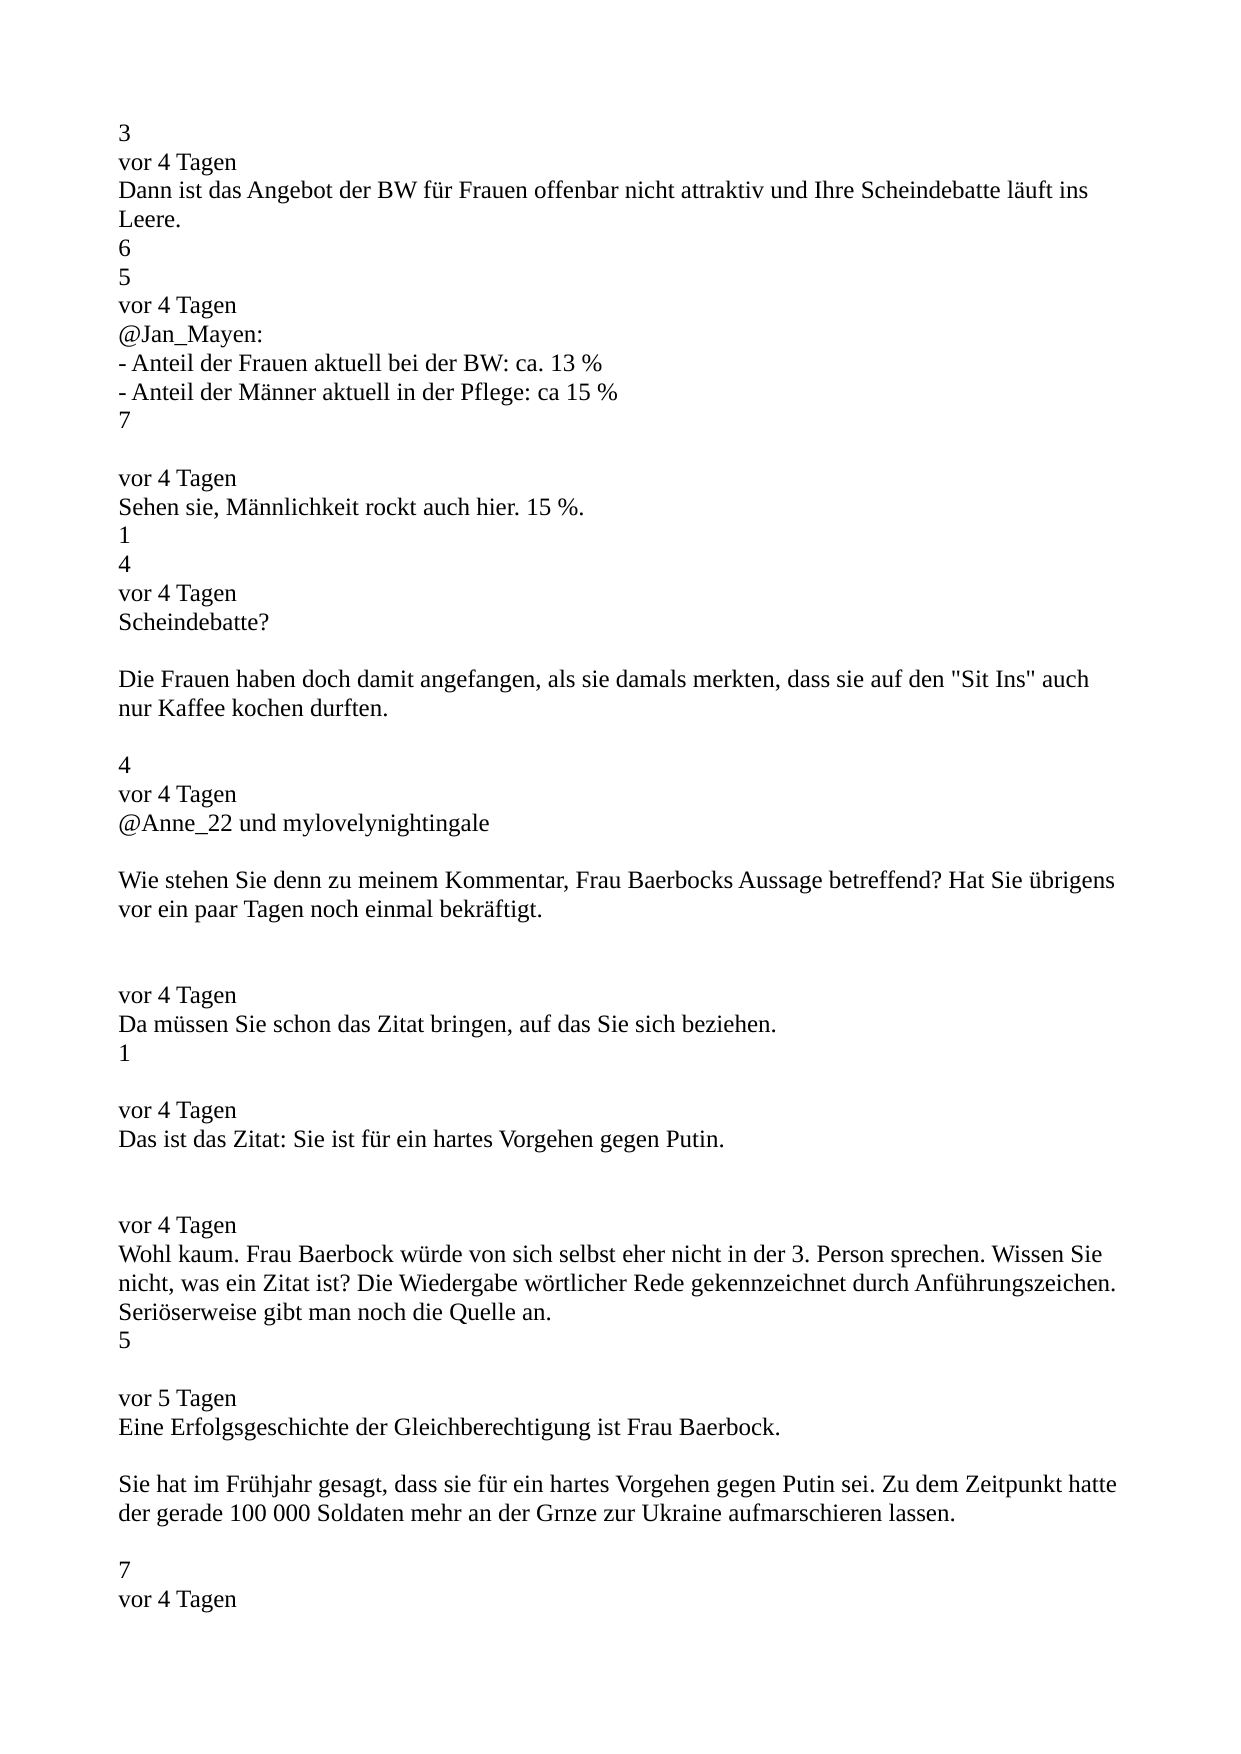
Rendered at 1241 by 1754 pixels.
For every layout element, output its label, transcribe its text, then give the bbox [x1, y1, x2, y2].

text @Anne_22 und mylovelynightingale [118, 808, 1122, 837]
text 3 [118, 118, 1122, 147]
text 4 [118, 549, 1122, 578]
text Dann ist das Angebot der BW für Frauen offenbar nicht attraktiv und Ihre Scheindebatte läuft ins Leere. [118, 176, 1122, 233]
text vor 4 Tagen [118, 981, 1122, 1009]
text vor 5 Tagen [118, 1383, 1122, 1412]
text vor 4 Tagen [118, 1096, 1122, 1124]
text Da müssen Sie schon das Zitat bringen, auf das Sie sich beziehen. [118, 1009, 1122, 1038]
text 7 [118, 1556, 1122, 1584]
text Sie hat im Frühjahr gesagt, dass sie für ein hartes Vorgehen gegen Putin sei. Zu dem Zeitpunkt hatte der gerade 100 000 Soldaten mehr an der Grnze zur Ukraine aufmarschieren lassen. [118, 1469, 1122, 1527]
text vor 4 Tagen [118, 463, 1122, 492]
text vor 4 Tagen [118, 1211, 1122, 1239]
text Wohl kaum. Frau Baerbock würde von sich selbst eher nicht in der 3. Person sprechen. Wissen Sie nicht, was ein Zitat ist? Die Wiedergabe wörtlicher Rede gekennzeichnet durch Anführungszeichen. Seriöserweise gibt man noch die Quelle an. [118, 1239, 1122, 1326]
text vor 4 Tagen [118, 147, 1122, 176]
text Scheindebatte? [118, 607, 1122, 636]
text 7 [118, 406, 1122, 434]
text Eine Erfolgsgeschichte der Gleichberechtigung ist Frau Baerbock. [118, 1412, 1122, 1441]
text vor 4 Tagen [118, 1584, 1122, 1613]
text Wie stehen Sie denn zu meinem Kommentar, Frau Baerbocks Aussage betreffend? Hat Sie übrigens vor ein paar Tagen noch einmal bekräftigt. [118, 866, 1122, 923]
text 5 [118, 262, 1122, 291]
text 4 [118, 751, 1122, 779]
text vor 4 Tagen [118, 291, 1122, 319]
text @Jan_Mayen: [118, 319, 1122, 348]
text Die Frauen haben doch damit angefangen, als sie damals merkten, dass sie auf den "Sit Ins" auch nur Kaffee kochen durften. [118, 664, 1122, 722]
text 1 [118, 1038, 1122, 1067]
text - Anteil der Männer aktuell in der Pflege: ca 15 % [118, 377, 1122, 406]
text 6 [118, 233, 1122, 262]
text vor 4 Tagen [118, 779, 1122, 808]
text vor 4 Tagen [118, 578, 1122, 607]
text Das ist das Zitat: Sie ist für ein hartes Vorgehen gegen Putin. [118, 1124, 1122, 1153]
text - Anteil der Frauen aktuell bei der BW: ca. 13 % [118, 348, 1122, 377]
text Sehen sie, Männlichkeit rockt auch hier. 15 %. [118, 492, 1122, 521]
text 1 [118, 521, 1122, 549]
text 5 [118, 1326, 1122, 1354]
